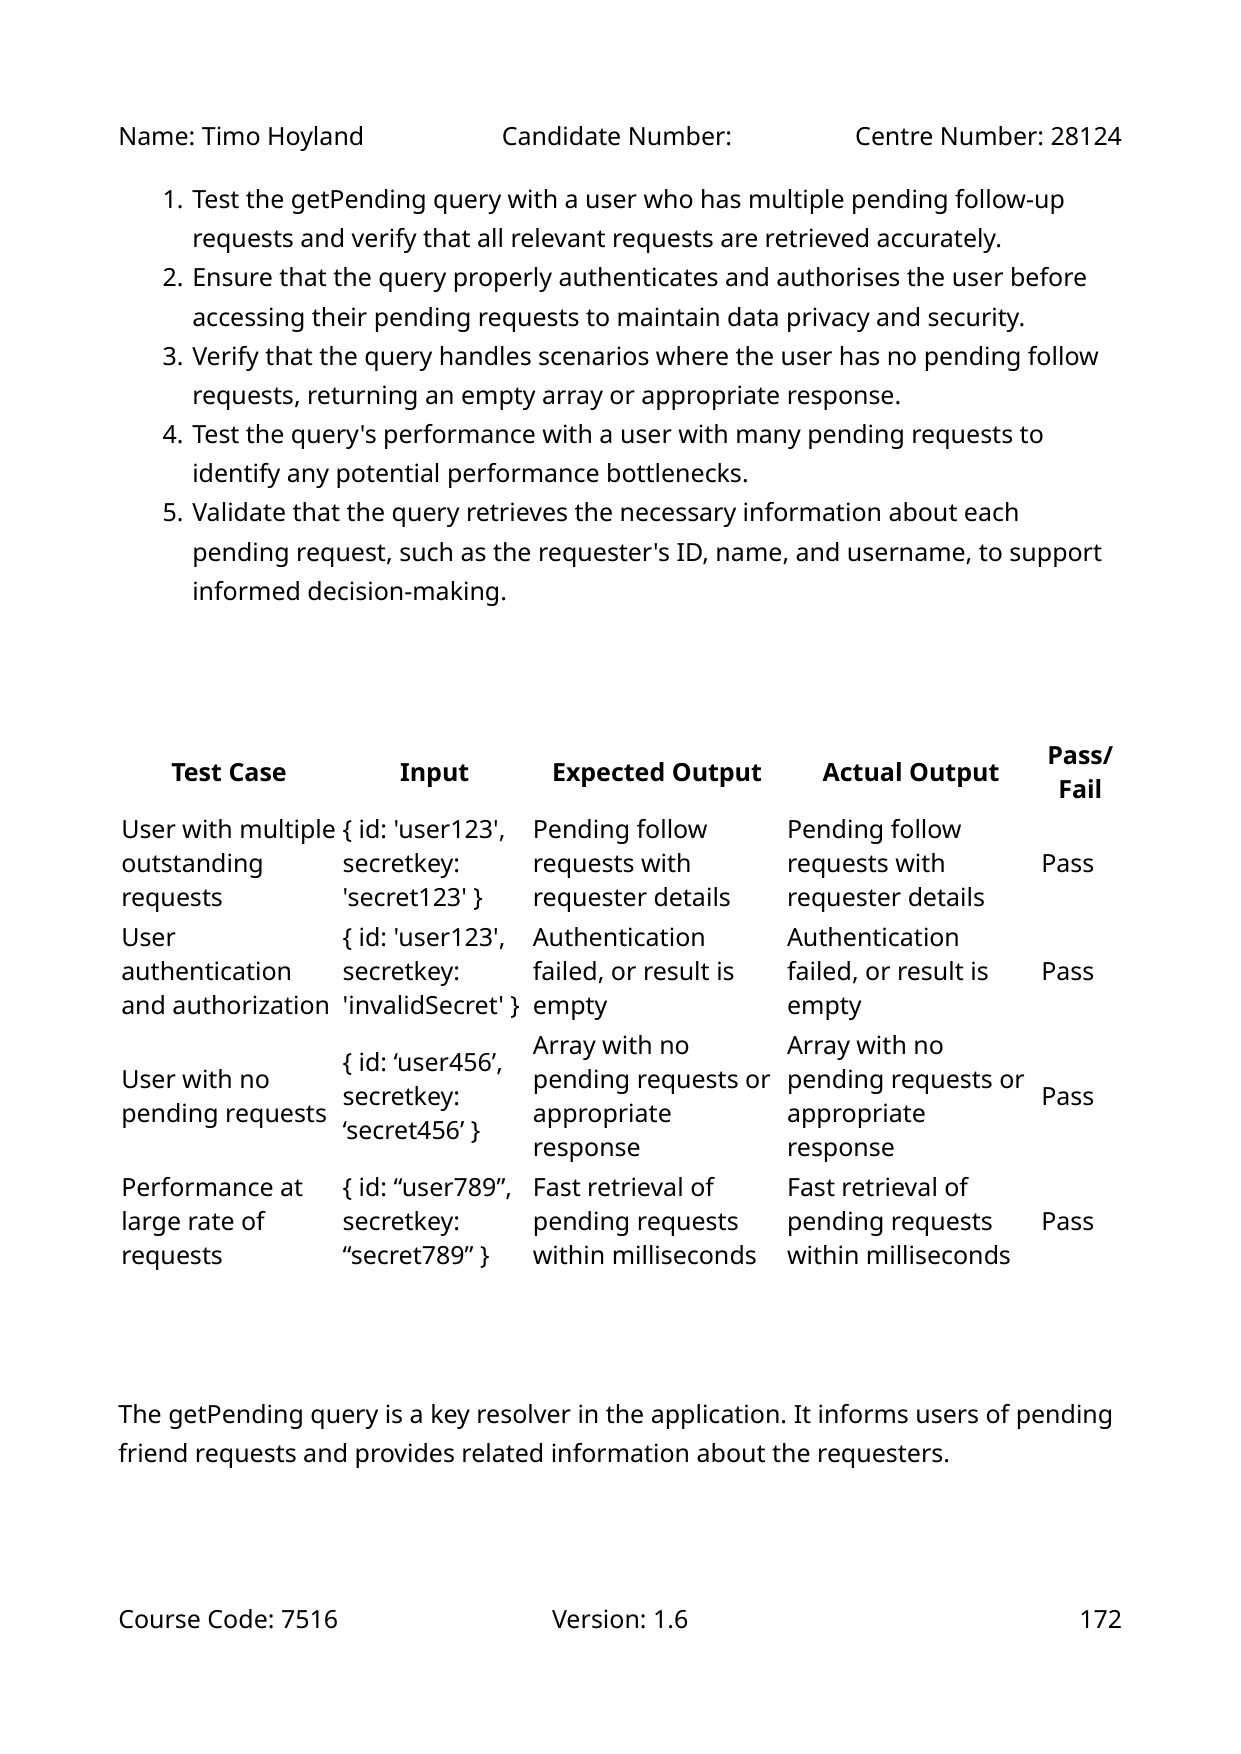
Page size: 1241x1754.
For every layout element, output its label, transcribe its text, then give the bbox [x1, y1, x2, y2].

table_cell Performance at large rate of requests [118, 1167, 339, 1275]
table_cell { id: ‘user456’, secretkey: ‘secret456’ } [340, 1025, 530, 1167]
list Ensure that the query properly authenticates and authorises the user before accessing their pending requests to maintain data privacy and security. [162, 260, 1122, 333]
list Test the query's performance with a user with many pending requests to identify any potential performance bottlenecks. [162, 417, 1122, 490]
table_cell Pending follow requests with requester details [784, 809, 1038, 917]
table_cell Array with no pending requests or appropriate response [784, 1025, 1038, 1167]
table_cell Pass [1038, 1167, 1122, 1275]
table_cell Pass [1038, 917, 1122, 1024]
table_header Input [340, 735, 530, 808]
table_header Expected Output [530, 735, 784, 808]
table_cell User authentication and authorization [118, 917, 339, 1024]
list Verify that the query handles scenarios where the user has no pending follow requests, returning an empty array or appropriate response. [162, 338, 1122, 412]
table_cell Pending follow requests with requester details [530, 809, 784, 917]
list Test the getPending query with a user who has multiple pending follow-up requests and verify that all relevant requests are retrieved accurately. [162, 182, 1122, 255]
table_cell Authentication failed, or result is empty [784, 917, 1038, 1024]
table_cell Array with no pending requests or appropriate response [530, 1025, 784, 1167]
table_cell { id: 'user123', secretkey: 'invalidSecret' } [340, 917, 530, 1024]
table_cell { id: “user789”, secretkey: “secret789” } [340, 1167, 530, 1275]
table_cell Authentication failed, or result is empty [530, 917, 784, 1024]
table_header Test Case [118, 735, 339, 808]
table_cell Fast retrieval of pending requests within milliseconds [784, 1167, 1038, 1275]
list Validate that the query retrieves the necessary information about each pending request, such as the requester's ID, name, and username, to support informed decision-making. [162, 495, 1122, 607]
table_header Actual Output [784, 735, 1038, 808]
table_header Pass/Fail [1038, 735, 1122, 808]
table_cell { id: 'user123', secretkey: 'secret123' } [340, 809, 530, 917]
table_cell Pass [1038, 809, 1122, 917]
text The getPending query is a key resolver in the application. It informs users of pending friend requests and provides related information about the requesters. [118, 1397, 1122, 1470]
table_cell Pass [1038, 1025, 1122, 1167]
table_cell Fast retrieval of pending requests within milliseconds [530, 1167, 784, 1275]
table_cell User with multiple outstanding requests [118, 809, 339, 917]
table_cell User with no pending requests [118, 1025, 339, 1167]
